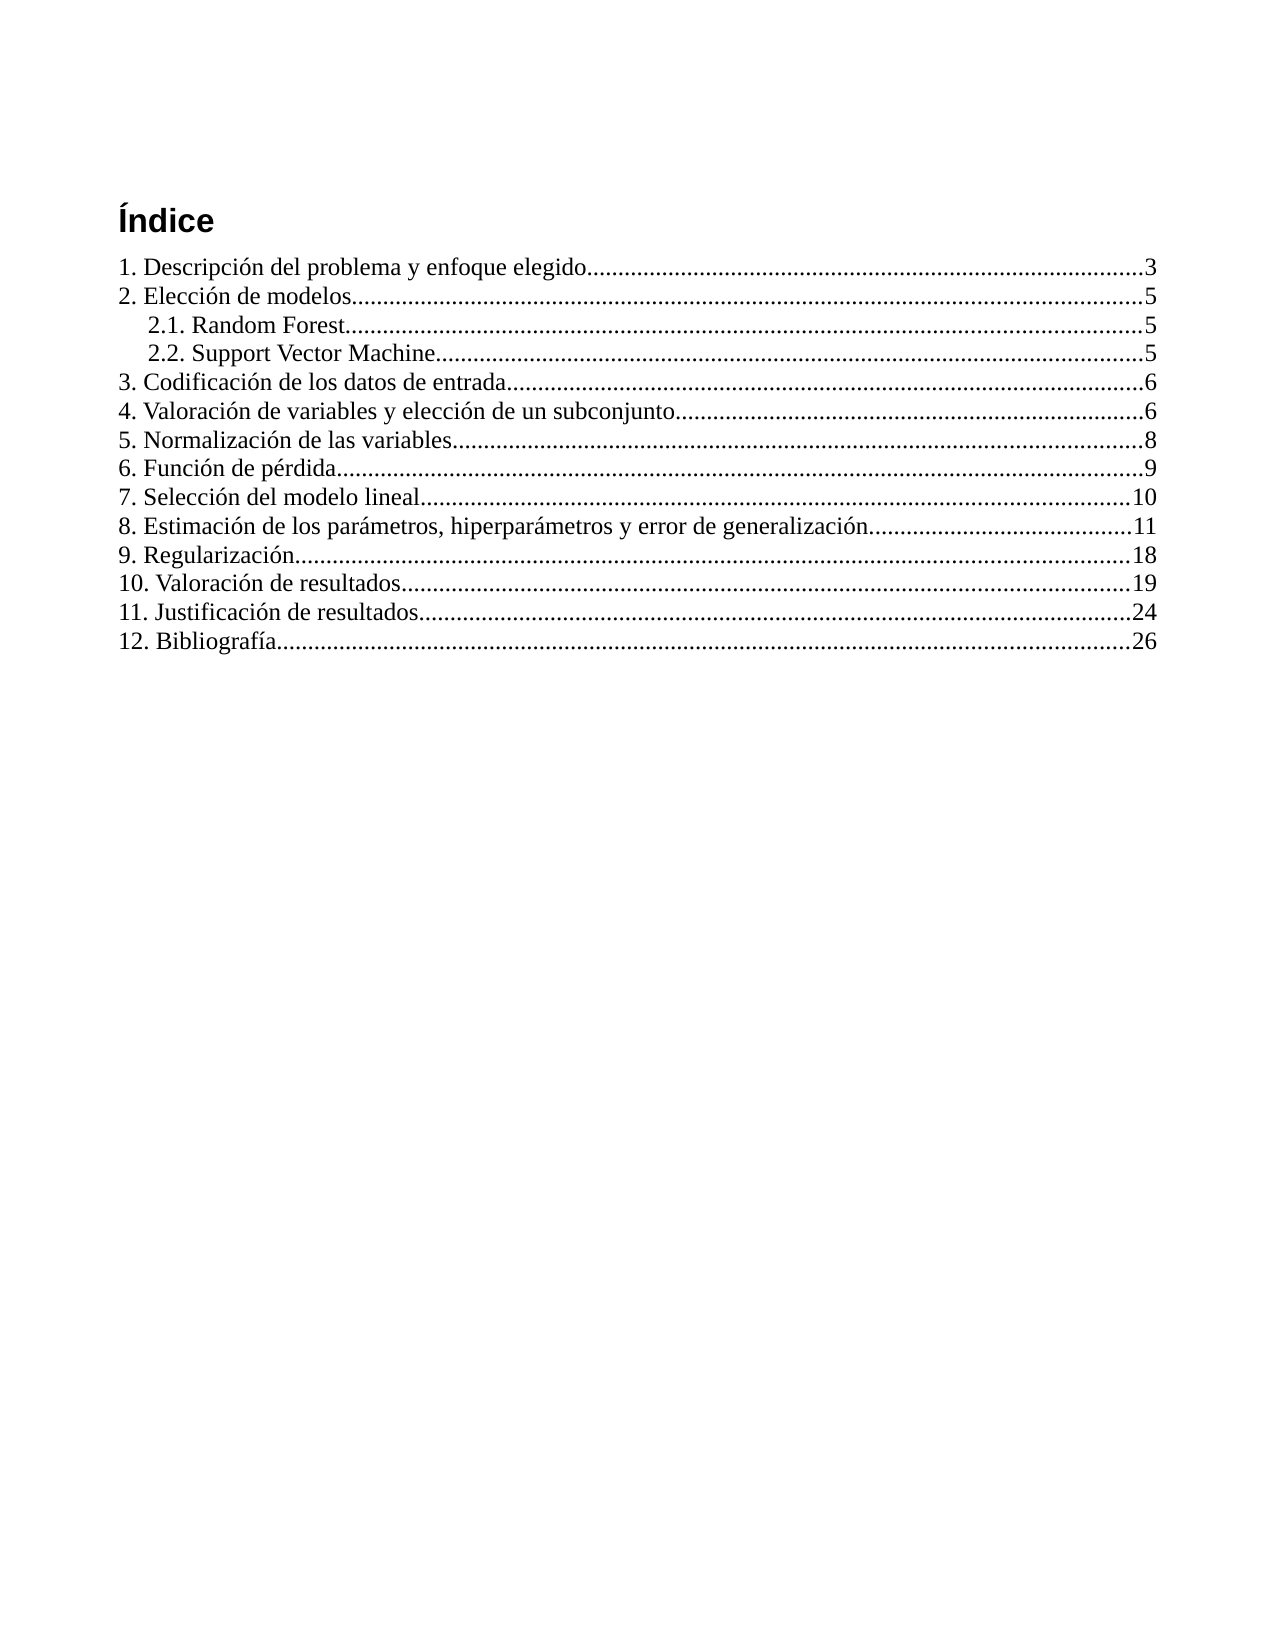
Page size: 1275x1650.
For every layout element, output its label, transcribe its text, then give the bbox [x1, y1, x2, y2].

text 2.1. Random Forest 5 [148, 310, 1157, 338]
text 8. Estimación de los parámetros, hiperparámetros y error de generalización. 11 [118, 511, 1157, 540]
text 10. Valoración de resultados 19 [118, 568, 1157, 597]
text 5. Normalización de las variables 8 [118, 425, 1157, 453]
text 2. Elección de modelos 5 [118, 281, 1157, 310]
text 2.2. Support Vector Machine 5 [148, 338, 1157, 367]
text 6. Función de pérdida 9 [118, 453, 1157, 482]
text 4. Valoración de variables y elección de un subconjunto 6 [118, 396, 1157, 425]
text 7. Selección del modelo lineal 10 [118, 482, 1157, 511]
text 12. Bibliografía 26 [118, 626, 1157, 655]
text 9. Regularización 18 [118, 540, 1157, 568]
subtitle Índice [118, 201, 1157, 240]
text 3. Codificación de los datos de entrada 6 [118, 367, 1157, 396]
text 1. Descripción del problema y enfoque elegido 3 [118, 252, 1157, 281]
text 11. Justificación de resultados 24 [118, 597, 1157, 626]
